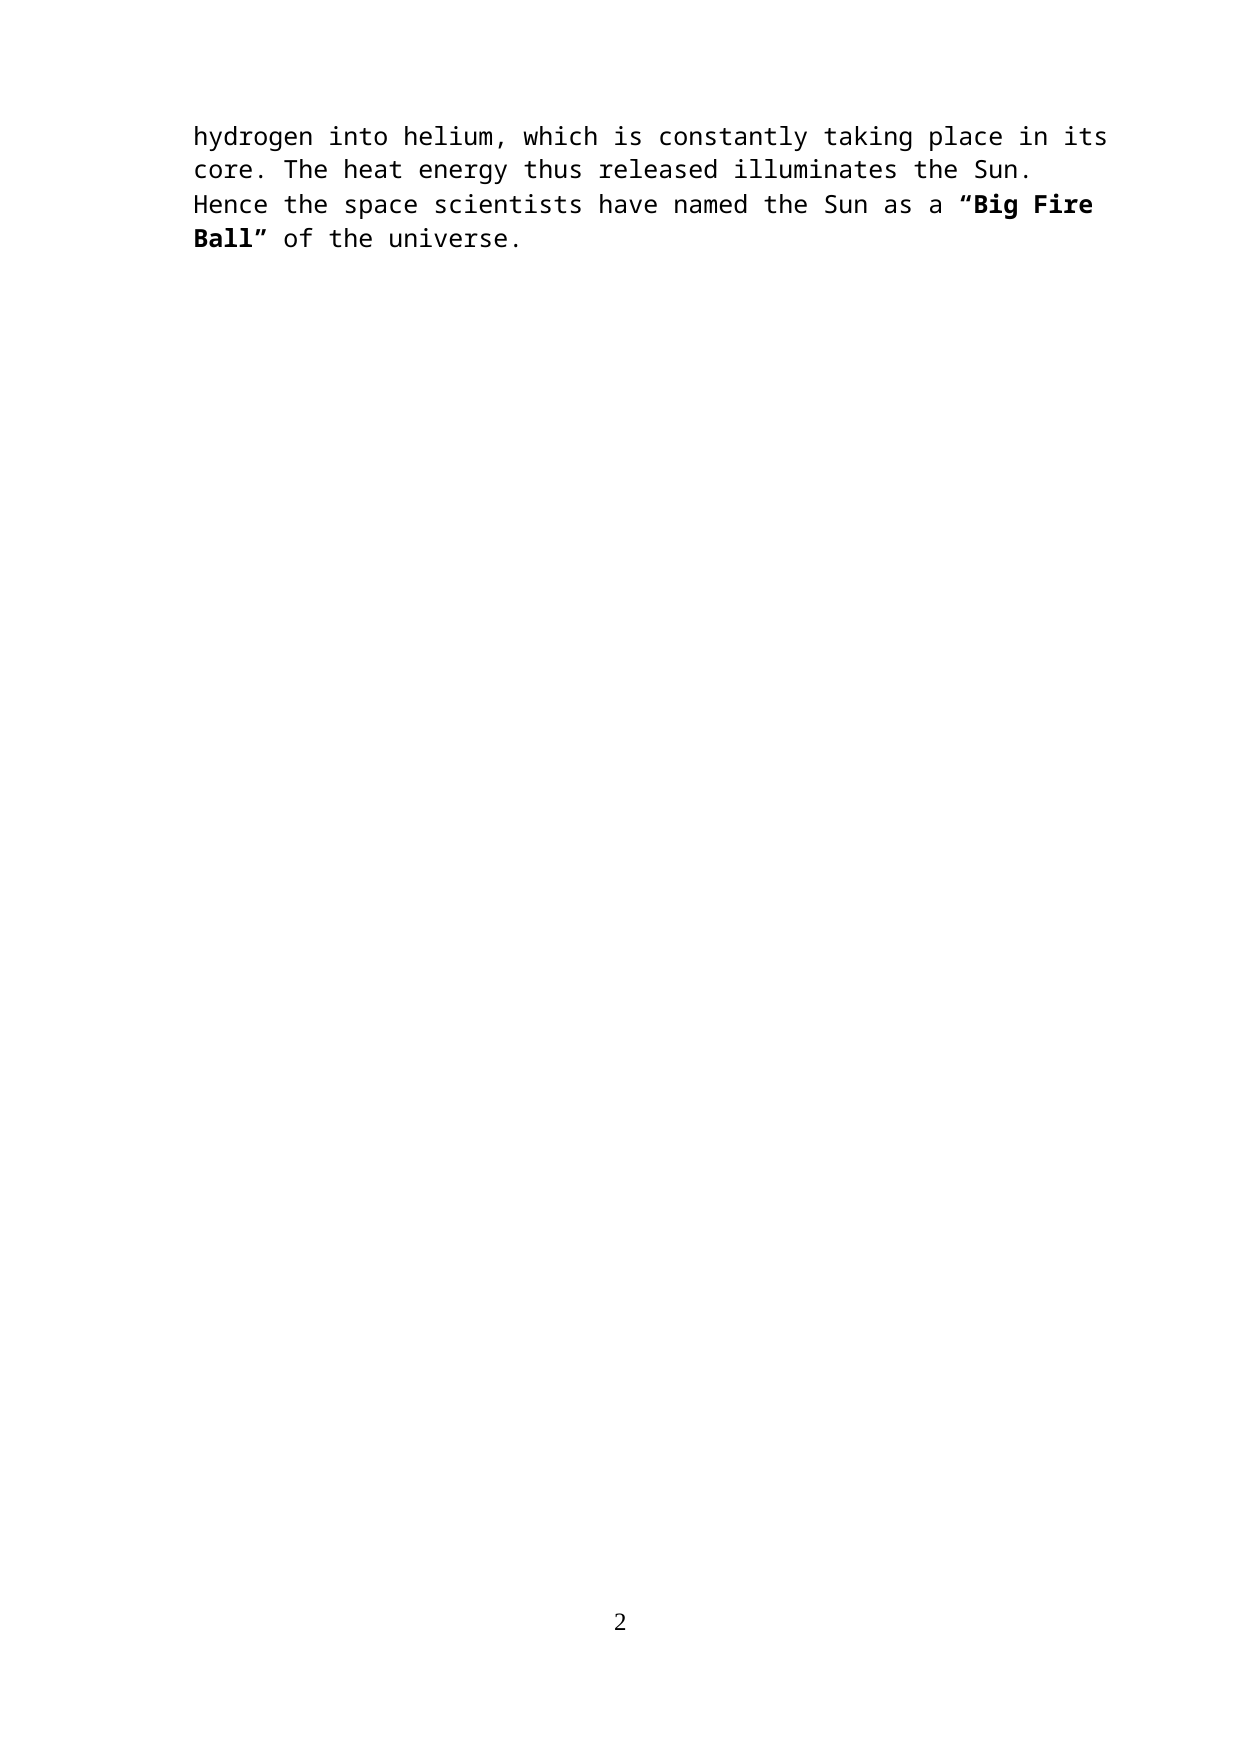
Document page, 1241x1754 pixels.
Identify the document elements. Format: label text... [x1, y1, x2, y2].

list hydrogen into helium, which is constantly taking place in its core. The heat energy thus released illuminates the Sun. Hence the space scientists have named the Sun as a “Big Fire Ball” of the universe. [156, 118, 1122, 254]
